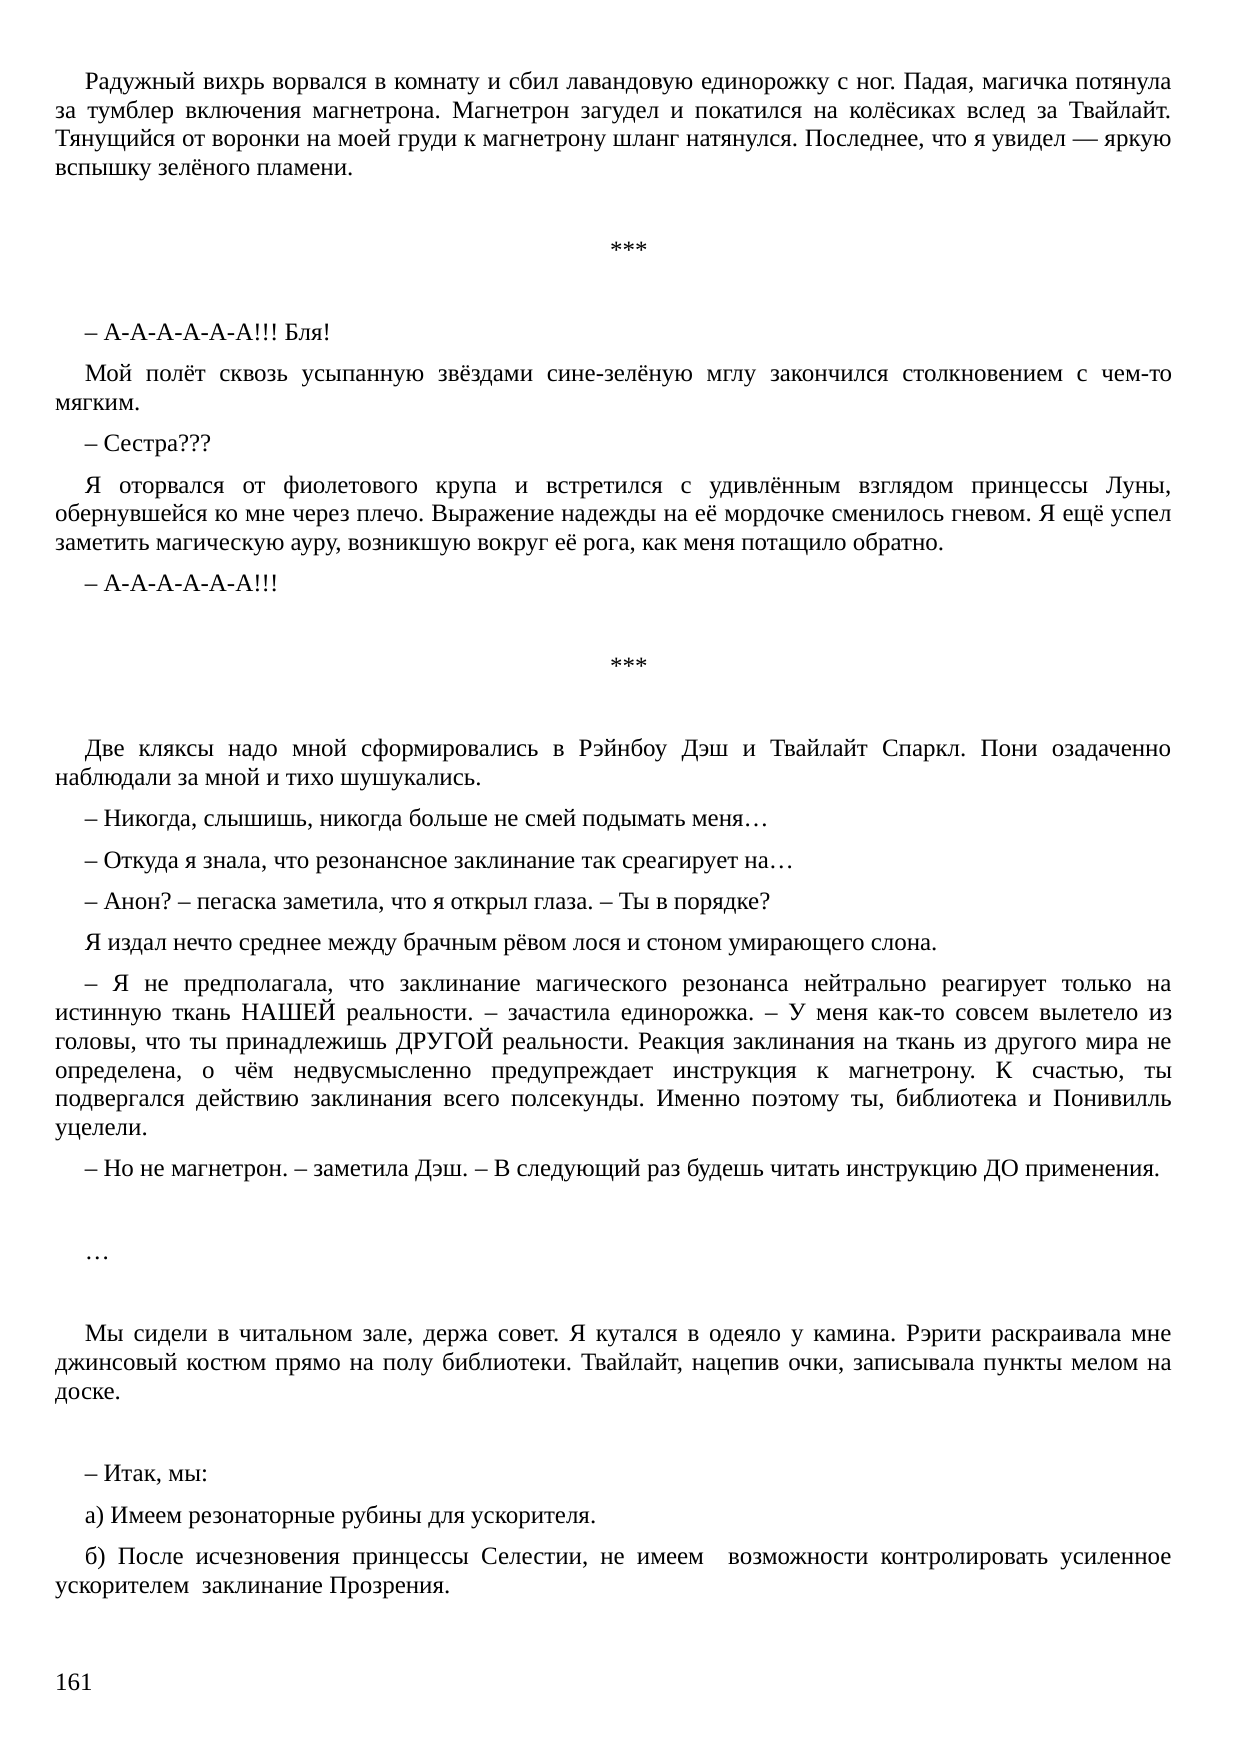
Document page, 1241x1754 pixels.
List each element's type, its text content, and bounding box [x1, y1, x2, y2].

text Я оторвался от фиолетового крупа и встретился с удивлённым взглядом принцессы Луны, обернувшейся ко мне через плечо. Выражение надежды на её мордочке сменилось гневом. Я ещё успел заметить магическую ауру, возникшую вокруг её рога, как меня потащило обратно. [55, 470, 1173, 556]
text – А-А-А-А-А-А!!! [55, 568, 1173, 597]
text … [55, 1236, 1173, 1265]
text Две кляксы надо мной сформировались в Рэйнбоу Дэш и Твайлайт Спаркл. Пони озадаченно наблюдали за мной и тихо шушукались. [55, 733, 1173, 791]
text Радужный вихрь ворвался в комнату и сбил лавандовую единорожку с ног. Падая, магичка потянула за тумблер включения магнетрона. Магнетрон загудел и покатился на колёсиках вслед за Твайлайт. Тянущийся от воронки на моей груди к магнетрону шланг натянулся. Последнее, что я увидел — яркую вспышку зелёного пламени. [55, 66, 1173, 181]
text – Откуда я знала, что резонансное заклинание так среагирует на… [55, 845, 1173, 873]
text – Сестра??? [55, 428, 1173, 457]
text Мы сидели в читальном зале, держа совет. Я кутался в одеяло у камина. Рэрити раскраивала мне джинсовый костюм прямо на полу библиотеки. Твайлайт, нацепив очки, записывала пункты мелом на доске. [55, 1318, 1173, 1405]
text а) Имеем резонаторные рубины для ускорителя. [55, 1500, 1173, 1528]
text – Анон? – пегаска заметила, что я открыл глаза. – Ты в порядке? [55, 886, 1173, 915]
text – Никогда, слышишь, никогда больше не смей подымать меня… [55, 803, 1173, 832]
text – Я не предполагала, что заклинание магического резонанса нейтрально реагирует только на истинную ткань НАШЕЙ реальности. – зачастила единорожка. – У меня как-то совсем вылетело из головы, что ты принадлежишь ДРУГОЙ реальности. Реакция заклинания на ткань из другого мира не определена, о чём недвусмысленно предупреждает инструкция к магнетрону. К счастью, ты подвергался действию заклинания всего полсекунды. Именно поэтому ты, библиотека и Понивилль уцелели. [55, 968, 1173, 1141]
text Мой полёт сквозь усыпанную звёздами сине-зелёную мглу закончился столкновением с чем-то мягким. [55, 358, 1173, 416]
text б) После исчезновения принцессы Селестии, не имеем возможности контролировать усиленное ускорителем заклинание Прозрения. [55, 1541, 1173, 1598]
text – Итак, мы: [55, 1458, 1173, 1487]
text Я издал нечто среднее между брачным рёвом лося и стоном умирающего слона. [55, 927, 1173, 956]
text *** [55, 235, 1173, 263]
text – А-А-А-А-А-А!!! Бля! [55, 317, 1173, 346]
text *** [55, 651, 1173, 680]
text – Но не магнетрон. – заметила Дэш. – В следующий раз будешь читать инструкцию ДО применения. [55, 1153, 1173, 1182]
